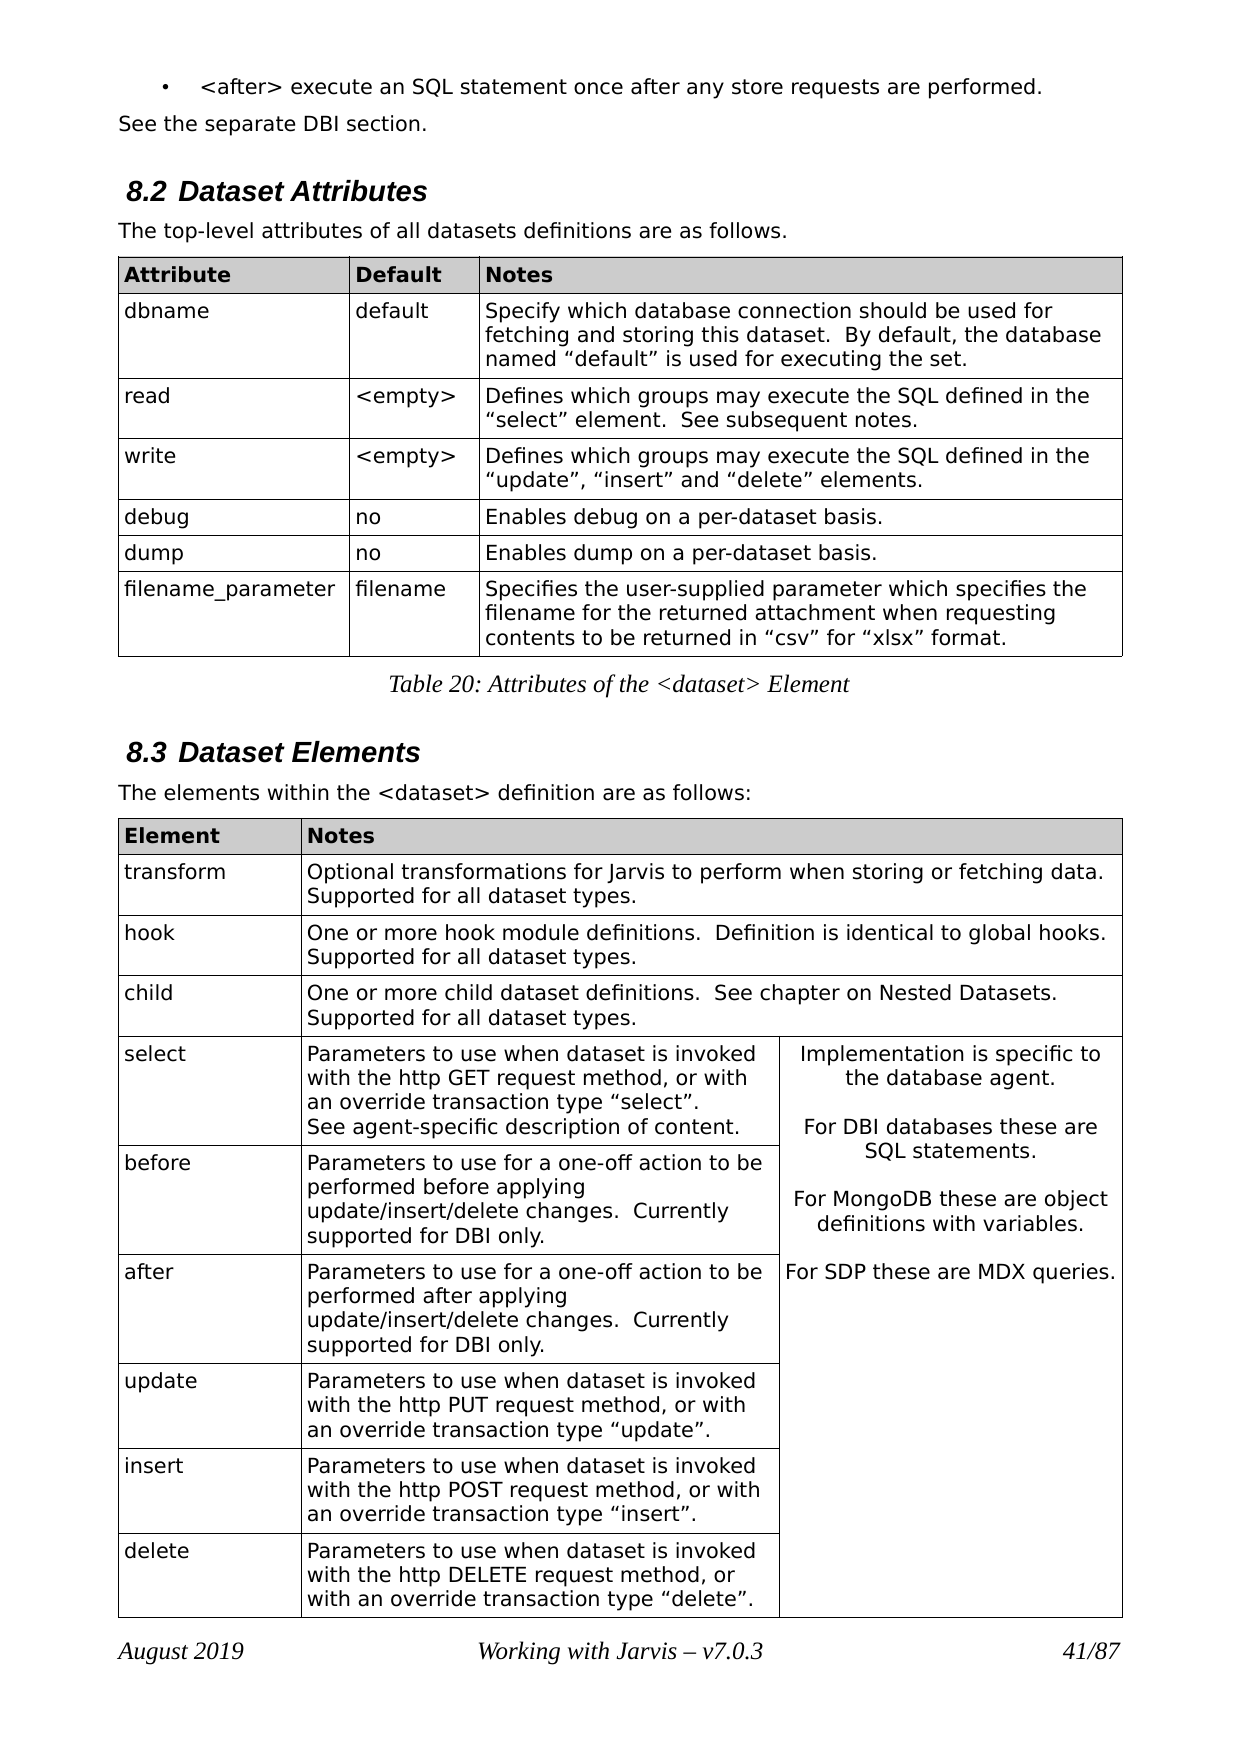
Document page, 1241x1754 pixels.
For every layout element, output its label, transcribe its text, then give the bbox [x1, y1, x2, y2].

table_cell One or more child dataset definitions. See chapter on Nested Datasets. Supported for all dataset types. [302, 976, 1122, 1036]
table_cell Parameters to use when dataset is invoked with the http POST request method, or with an override transaction type “insert”. [302, 1449, 779, 1532]
table_cell select [119, 1037, 301, 1145]
table_cell Optional transformations for Jarvis to perform when storing or fetching data. Supported for all dataset types. [302, 855, 1122, 914]
table_cell default [350, 294, 479, 377]
table_cell Specifies the user-supplied parameter which specifies the filename for the returned attachment when requesting contents to be returned in “csv” for “xlsx” format. [480, 572, 1122, 656]
table_cell read [119, 379, 349, 438]
table_cell Specify which database connection should be used for fetching and storing this dataset. By default, the database named “default” is used for executing the set. [480, 294, 1122, 377]
subtitle Dataset Elements [118, 735, 1122, 768]
table_header Element [119, 819, 301, 854]
table_cell no [350, 500, 479, 535]
table_cell dump [119, 536, 349, 571]
table_cell Parameters to use for a one-off action to be performed before applying update/insert/delete changes. Currently supported for DBI only. [302, 1146, 779, 1254]
table_cell after [119, 1255, 301, 1363]
table_header Default [350, 258, 479, 293]
table_cell update [119, 1364, 301, 1448]
table_cell Parameters to use when dataset is invoked with the http PUT request method, or with an override transaction type “update”. [302, 1364, 779, 1448]
table_cell before [119, 1146, 301, 1254]
table_cell Parameters to use for a one-off action to be performed after applying update/insert/delete changes. Currently supported for DBI only. [302, 1255, 779, 1363]
table_cell debug [119, 500, 349, 535]
table_cell insert [119, 1449, 301, 1532]
table_cell Enables dump on a per-dataset basis. [480, 536, 1122, 571]
table_cell Defines which groups may execute the SQL defined in the “select” element. See subsequent notes. [480, 379, 1122, 438]
text See the separate DBI section. [118, 112, 1122, 136]
table_cell delete [119, 1534, 301, 1617]
table_cell filename_parameter [119, 572, 349, 656]
text The elements within the <dataset> definition are as follows: [118, 781, 1122, 805]
list <after> execute an SQL statement once after any store requests are performed. [162, 75, 1122, 99]
table_cell dbname [119, 294, 349, 377]
table_cell no [350, 536, 479, 571]
table_cell transform [119, 855, 301, 914]
table_header Notes [302, 819, 1122, 854]
table_header Attribute [119, 258, 349, 293]
table_cell child [119, 976, 301, 1036]
table_cell write [119, 439, 349, 498]
table_cell filename [350, 572, 479, 656]
text The top-level attributes of all datasets definitions are as follows. [118, 219, 1122, 244]
table_cell Enables debug on a per-dataset basis. [480, 500, 1122, 535]
table_cell Parameters to use when dataset is invoked with the http DELETE request method, or with an override transaction type “delete”. [302, 1534, 779, 1617]
table_cell <empty> [350, 439, 479, 498]
table_cell Implementation is specific to the database agent. For DBI databases these are SQL statements. For MongoDB these are object definitions with variables. For SDP these are MDX queries. [780, 1037, 1122, 1617]
table_cell hook [119, 916, 301, 975]
table_cell <empty> [350, 379, 479, 438]
table_cell Parameters to use when dataset is invoked with the http GET request method, or with an override transaction type “select”. See agent-specific description of content. [302, 1037, 779, 1145]
table_header Notes [480, 258, 1122, 293]
table_cell Defines which groups may execute the SQL defined in the “update”, “insert” and “delete” elements. [480, 439, 1122, 498]
subtitle Dataset Attributes [118, 173, 1122, 207]
table_cell One or more hook module definitions. Definition is identical to global hooks. Supported for all dataset types. [302, 916, 1122, 975]
text Table 20: Attributes of the <dataset> Element [118, 669, 1122, 697]
